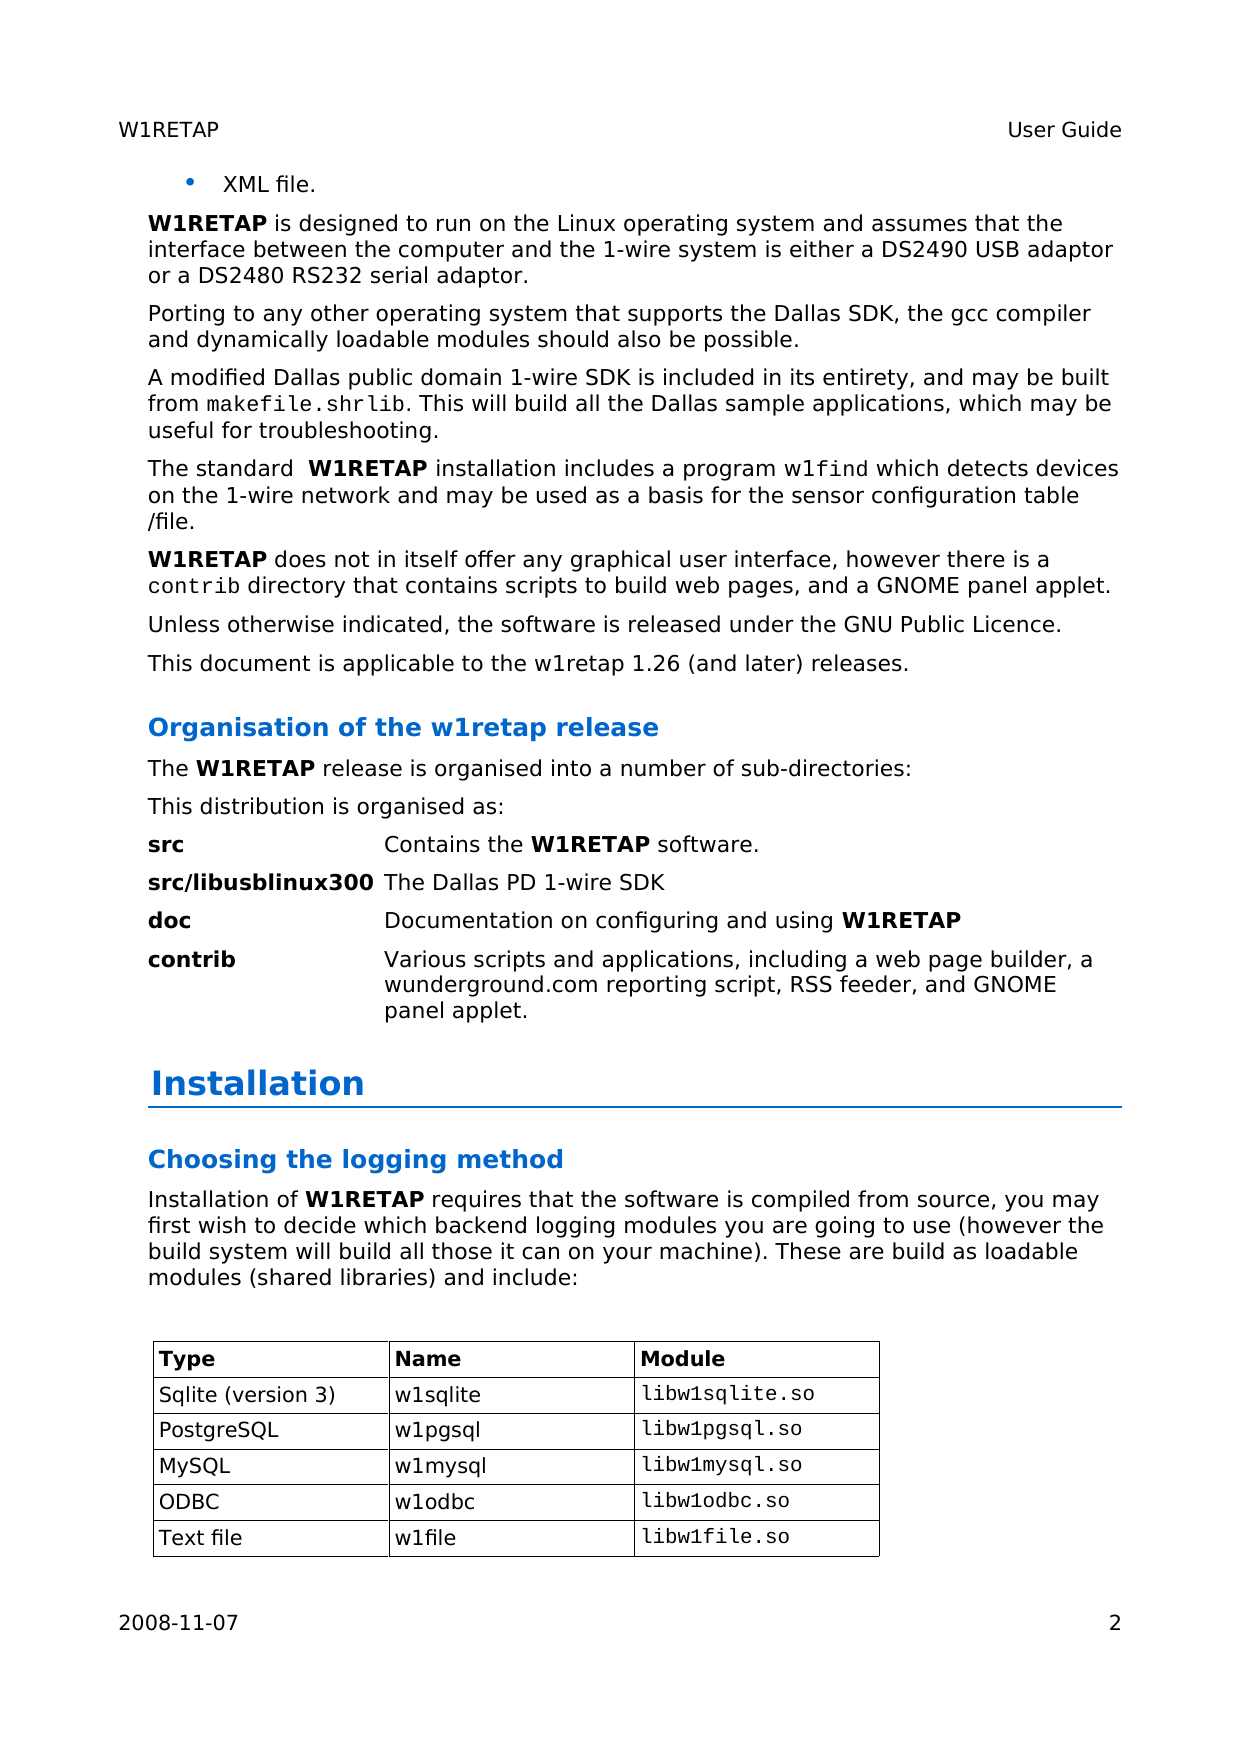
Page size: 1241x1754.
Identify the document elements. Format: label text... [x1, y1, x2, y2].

table_header Type [154, 1342, 388, 1377]
text Installation of W1RETAP requires that the software is compiled from source, you may first wish to decide which backend logging modules you are going to use (however the build system will build all those it can on your machine). These are build as loadable modules (shared libraries) and include: [148, 1187, 1122, 1290]
table_cell w1file [390, 1521, 634, 1556]
text The W1RETAP release is organised into a number of sub-directories: [148, 755, 1122, 781]
text Unless otherwise indicated, the software is released under the GNU Public Licence. [148, 612, 1122, 638]
table_cell libw1odbc.so [635, 1485, 879, 1520]
text The standard W1RETAP installation includes a program w1find which detects devices on the 1-wire network and may be used as a basis for the sensor configuration table /file. [148, 456, 1122, 534]
text A modified Dallas public domain 1-wire SDK is included in its entirety, and may be built from makefile.shrlib. This will build all the Dallas sample applications, which may be useful for troubleshooting. [148, 365, 1122, 443]
table_cell w1mysql [390, 1450, 634, 1484]
list src Contains the W1RETAP software. [148, 832, 1122, 858]
text Porting to any other operating system that supports the Dallas SDK, the gcc compiler and dynamically loadable modules should also be possible. [148, 301, 1122, 352]
table_cell PostgreSQL [154, 1414, 388, 1449]
table_cell Text file [154, 1521, 388, 1556]
table_cell libw1pgsql.so [635, 1414, 879, 1449]
table_cell libw1file.so [635, 1521, 879, 1556]
text W1RETAP is designed to run on the Linux operating system and assumes that the interface between the computer and the 1-wire system is either a DS2490 USB adaptor or a DS2480 RS232 serial adaptor. [148, 211, 1122, 288]
table_cell libw1sqlite.so [635, 1378, 879, 1413]
list doc Documentation on configuring and using W1RETAP [148, 908, 1122, 934]
text This document is applicable to the w1retap 1.26 (and later) releases. [148, 650, 1122, 676]
list XML file. [185, 172, 1122, 199]
table_cell MySQL [154, 1450, 388, 1484]
table_header Name [390, 1342, 634, 1377]
table_header Module [635, 1342, 879, 1377]
subtitle Choosing the logging method [148, 1146, 1122, 1175]
text W1RETAP does not in itself offer any graphical user interface, however there is a contrib directory that contains scripts to build web pages, and a GNOME panel applet. [148, 547, 1122, 600]
list src/libusblinux300 The Dallas PD 1-wire SDK [148, 870, 1122, 896]
table_cell w1sqlite [390, 1378, 634, 1413]
subtitle Organisation of the w1retap release [148, 714, 1122, 743]
list contrib Various scripts and applications, including a web page builder, a wunderground.com reporting script, RSS feeder, and GNOME panel applet. [148, 947, 1122, 1024]
subtitle Installation [148, 1061, 1122, 1106]
table_cell w1odbc [390, 1485, 634, 1520]
table_cell libw1mysql.so [635, 1450, 879, 1484]
table_cell Sqlite (version 3) [154, 1378, 388, 1413]
text This distribution is organised as: [148, 794, 1122, 819]
table_cell w1pgsql [390, 1414, 634, 1449]
table_cell ODBC [154, 1485, 388, 1520]
